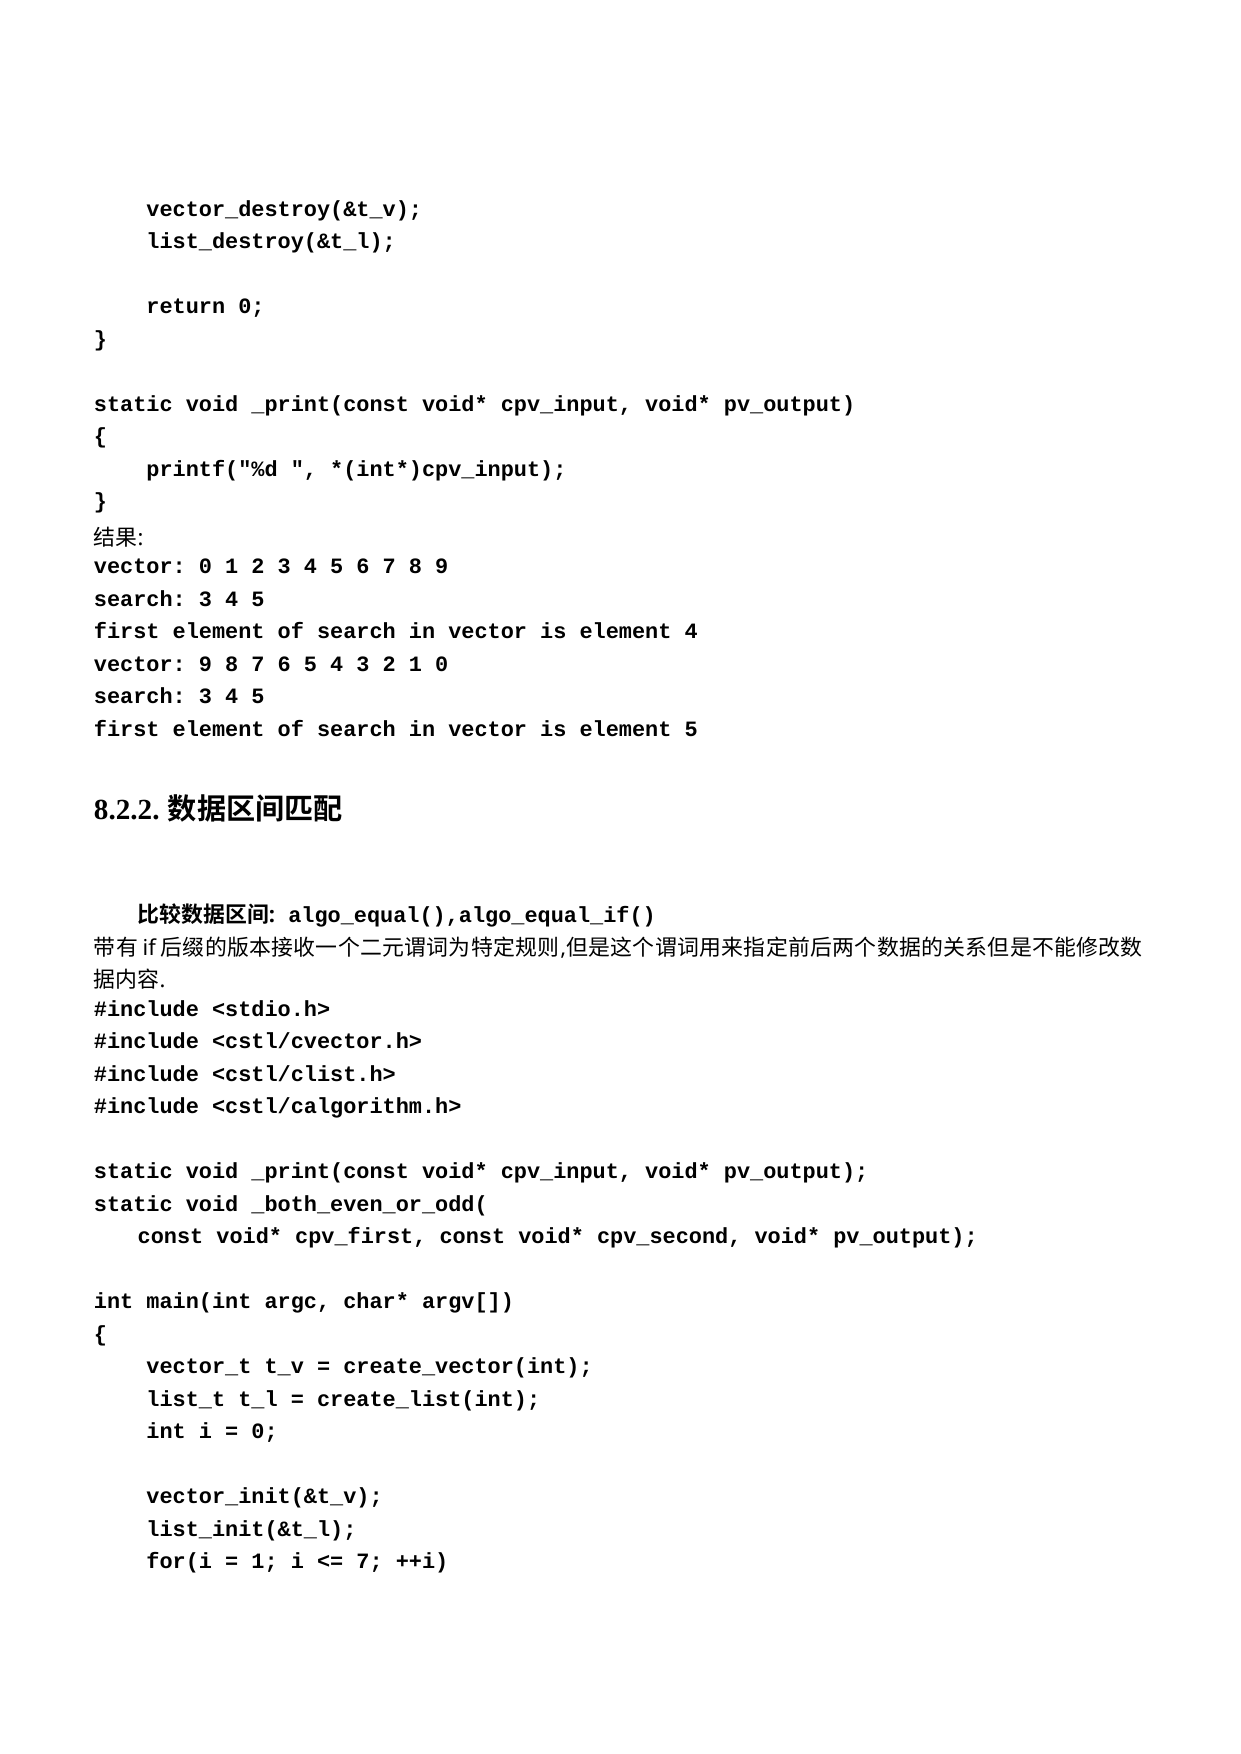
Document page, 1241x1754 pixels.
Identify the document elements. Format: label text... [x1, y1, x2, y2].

text vector_init(&t_v); [94, 1482, 1144, 1514]
text #include <cstl/clist.h> [94, 1059, 1144, 1092]
text first element of search in vector is element 5 [94, 714, 1144, 747]
text #include <cstl/cvector.h> [94, 1027, 1144, 1059]
text first element of search in vector is element 4 [94, 617, 1144, 649]
text vector_t t_v = create_vector(int); [94, 1352, 1144, 1384]
text search: 3 4 5 [94, 682, 1144, 714]
text 带有if后缀的版本接收一个二元谓词为特定规则,但是这个谓词用来指定前后两个数据的关系但是不能修改数据内容. [94, 929, 1144, 994]
text list_t t_l = create_list(int); [94, 1384, 1144, 1417]
text #include <cstl/calgorithm.h> [94, 1092, 1144, 1124]
text static void _print(const void* cpv_input, void* pv_output); [94, 1157, 1144, 1189]
text { [94, 1319, 1144, 1352]
text } [94, 487, 1144, 519]
text 比较数据区间: algo_equal(),algo_equal_if() [94, 897, 1144, 929]
text int i = 0; [94, 1417, 1144, 1449]
text } [94, 324, 1144, 357]
text return 0; [94, 292, 1144, 324]
text vector_destroy(&t_v); [94, 194, 1144, 227]
text vector: 9 8 7 6 5 4 3 2 1 0 [94, 649, 1144, 682]
text search: 3 4 5 [94, 584, 1144, 617]
text for(i = 1; i <= 7; ++i) [94, 1547, 1144, 1579]
text printf("%d ", *(int*)cpv_input); [94, 454, 1144, 487]
text const void* cpv_first, const void* cpv_second, void* pv_output); [94, 1222, 1144, 1254]
text int main(int argc, char* argv[]) [94, 1287, 1144, 1319]
text { [94, 422, 1144, 454]
text #include <stdio.h> [94, 994, 1144, 1027]
text static void _both_even_or_odd( [94, 1189, 1144, 1222]
text list_init(&t_l); [94, 1514, 1144, 1547]
text static void _print(const void* cpv_input, void* pv_output) [94, 389, 1144, 422]
text 结果: [94, 519, 1144, 552]
text vector: 0 1 2 3 4 5 6 7 8 9 [94, 552, 1144, 584]
subtitle 数据区间匹配 [94, 774, 1144, 839]
text list_destroy(&t_l); [94, 227, 1144, 259]
